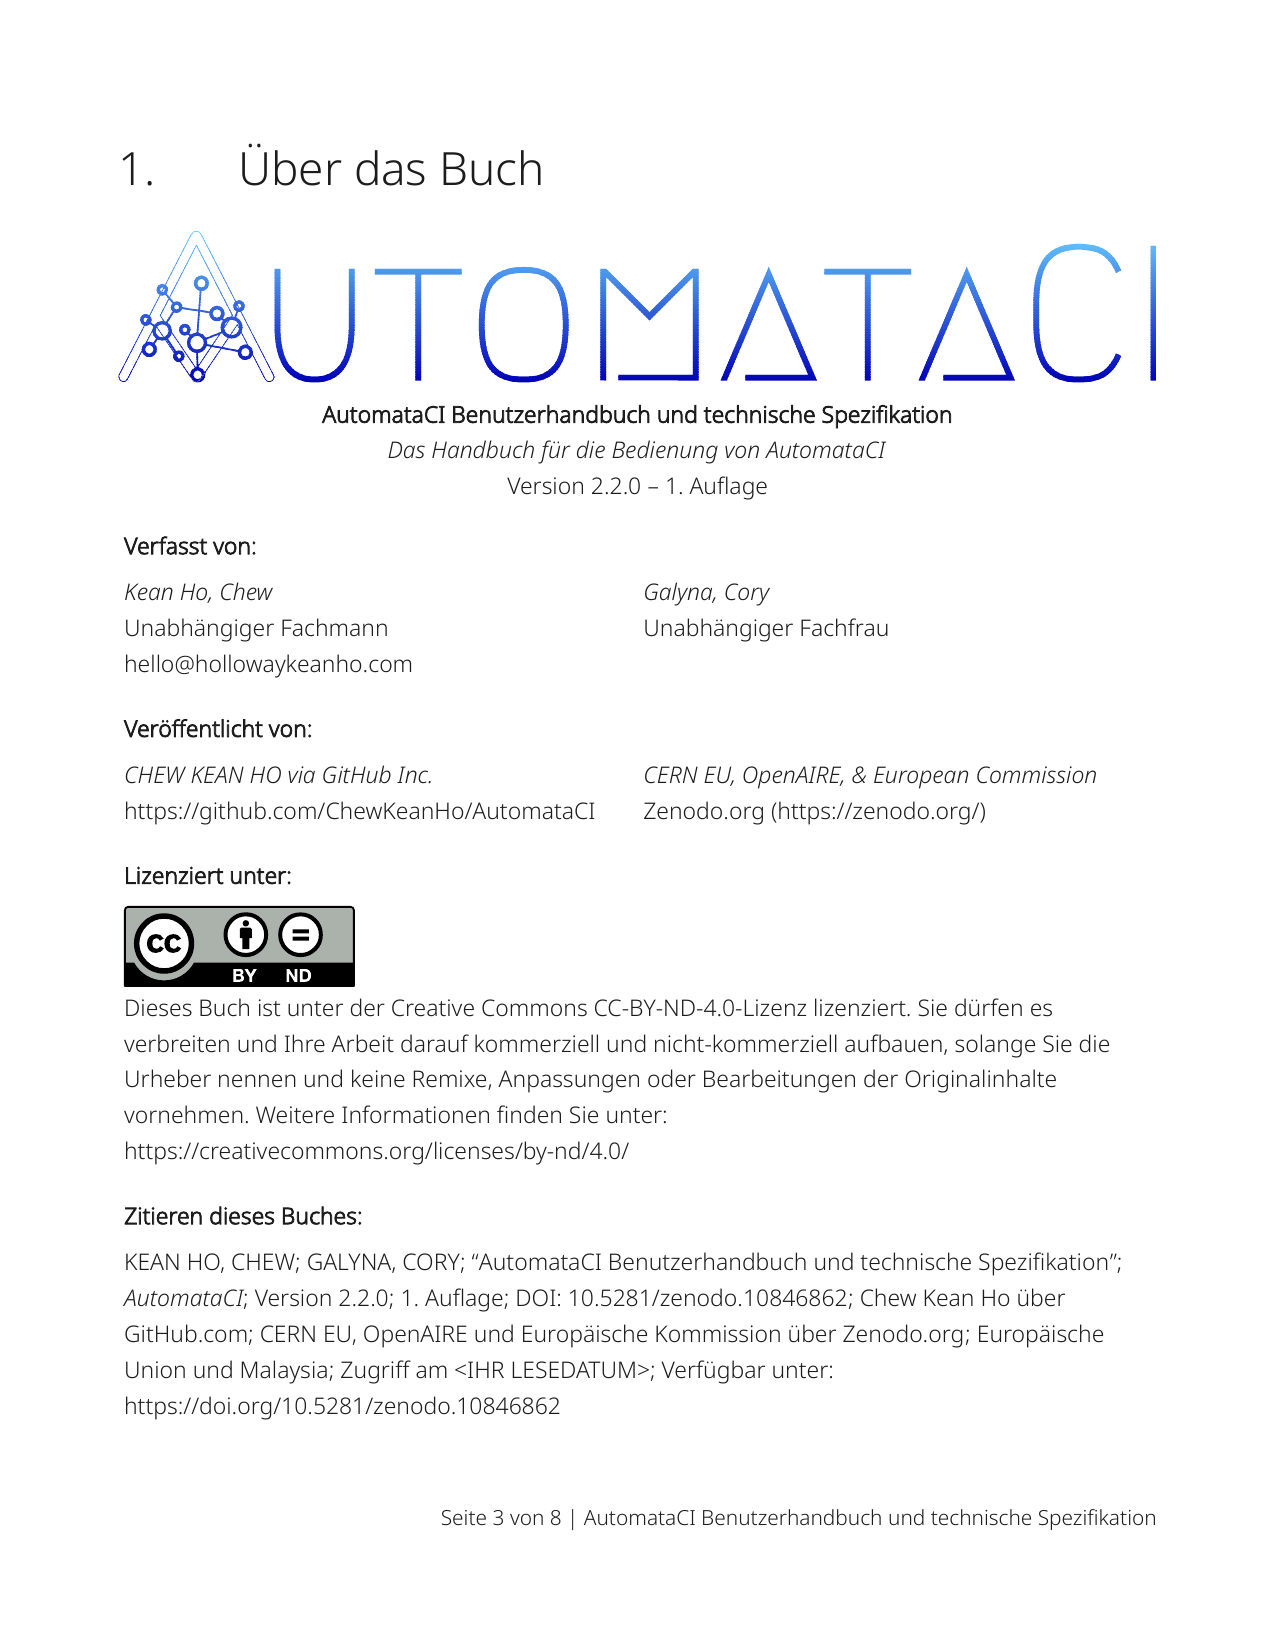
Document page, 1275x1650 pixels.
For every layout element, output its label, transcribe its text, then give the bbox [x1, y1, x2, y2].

table_cell CHEW KEAN HO via GitHub Inc. https://github.com/ChewKeanHo/AutomataCI [118, 753, 637, 836]
text AutomataCI Benutzerhandbuch und technische Spezifikation [118, 398, 1157, 429]
table_cell Kean Ho, Chew Unabhängiger Fachmann hello@hollowaykeanho.com [118, 570, 637, 689]
table_cell [118, 1176, 1157, 1194]
table_cell Veröffentlicht von: [118, 707, 1157, 753]
text Version 2.2.0 – 1. Auflage [118, 470, 1157, 501]
table_cell Verfasst von: [118, 524, 1157, 570]
table_cell KEAN HO, CHEW; GALYNA, CORY; “AutomataCI Benutzerhandbuch und technische Spezifikation”; AutomataCI; Version 2.2.0; 1. Auflage; DOI: 10.5281/zenodo.10846862; Chew Kean Ho über GitHub.com; CERN EU, OpenAIRE und Europäische Kommission über Zenodo.org; Europäische Union und Malaysia; Zugriff am <IHR LESEDATUM>; Verfügbar unter: https://doi.org/10.5281/zenodo.10846862 [118, 1241, 1157, 1431]
table_cell Dieses Buch ist unter der Creative Commons CC-BY-ND-4.0-Lizenz lizenziert. Sie dürfen es verbreiten und Ihre Arbeit darauf kommerziell und nicht-kommerziell aufbauen, solange Sie die Urheber nennen und keine Remixe, Anpassungen oder Bearbeitungen der Originalinhalte vornehmen. Weitere Informationen finden Sie unter: https://creativecommons.org/licenses/by-nd/4.0/ [118, 900, 1157, 1176]
table_cell [118, 836, 1157, 853]
table_cell Zitieren dieses Buches: [118, 1194, 1157, 1241]
subtitle Über das Buch [118, 136, 1157, 198]
table_cell Lizenziert unter: [118, 854, 1157, 900]
table_cell CERN EU, OpenAIRE, & European Commission Zenodo.org (https://zenodo.org/) [638, 753, 1157, 836]
text Das Handbuch für die Bedienung von AutomataCI [118, 434, 1157, 465]
table_cell [118, 689, 1157, 707]
table_header [118, 506, 1157, 524]
table_cell Galyna, Cory Unabhängiger Fachfrau [638, 570, 1157, 689]
